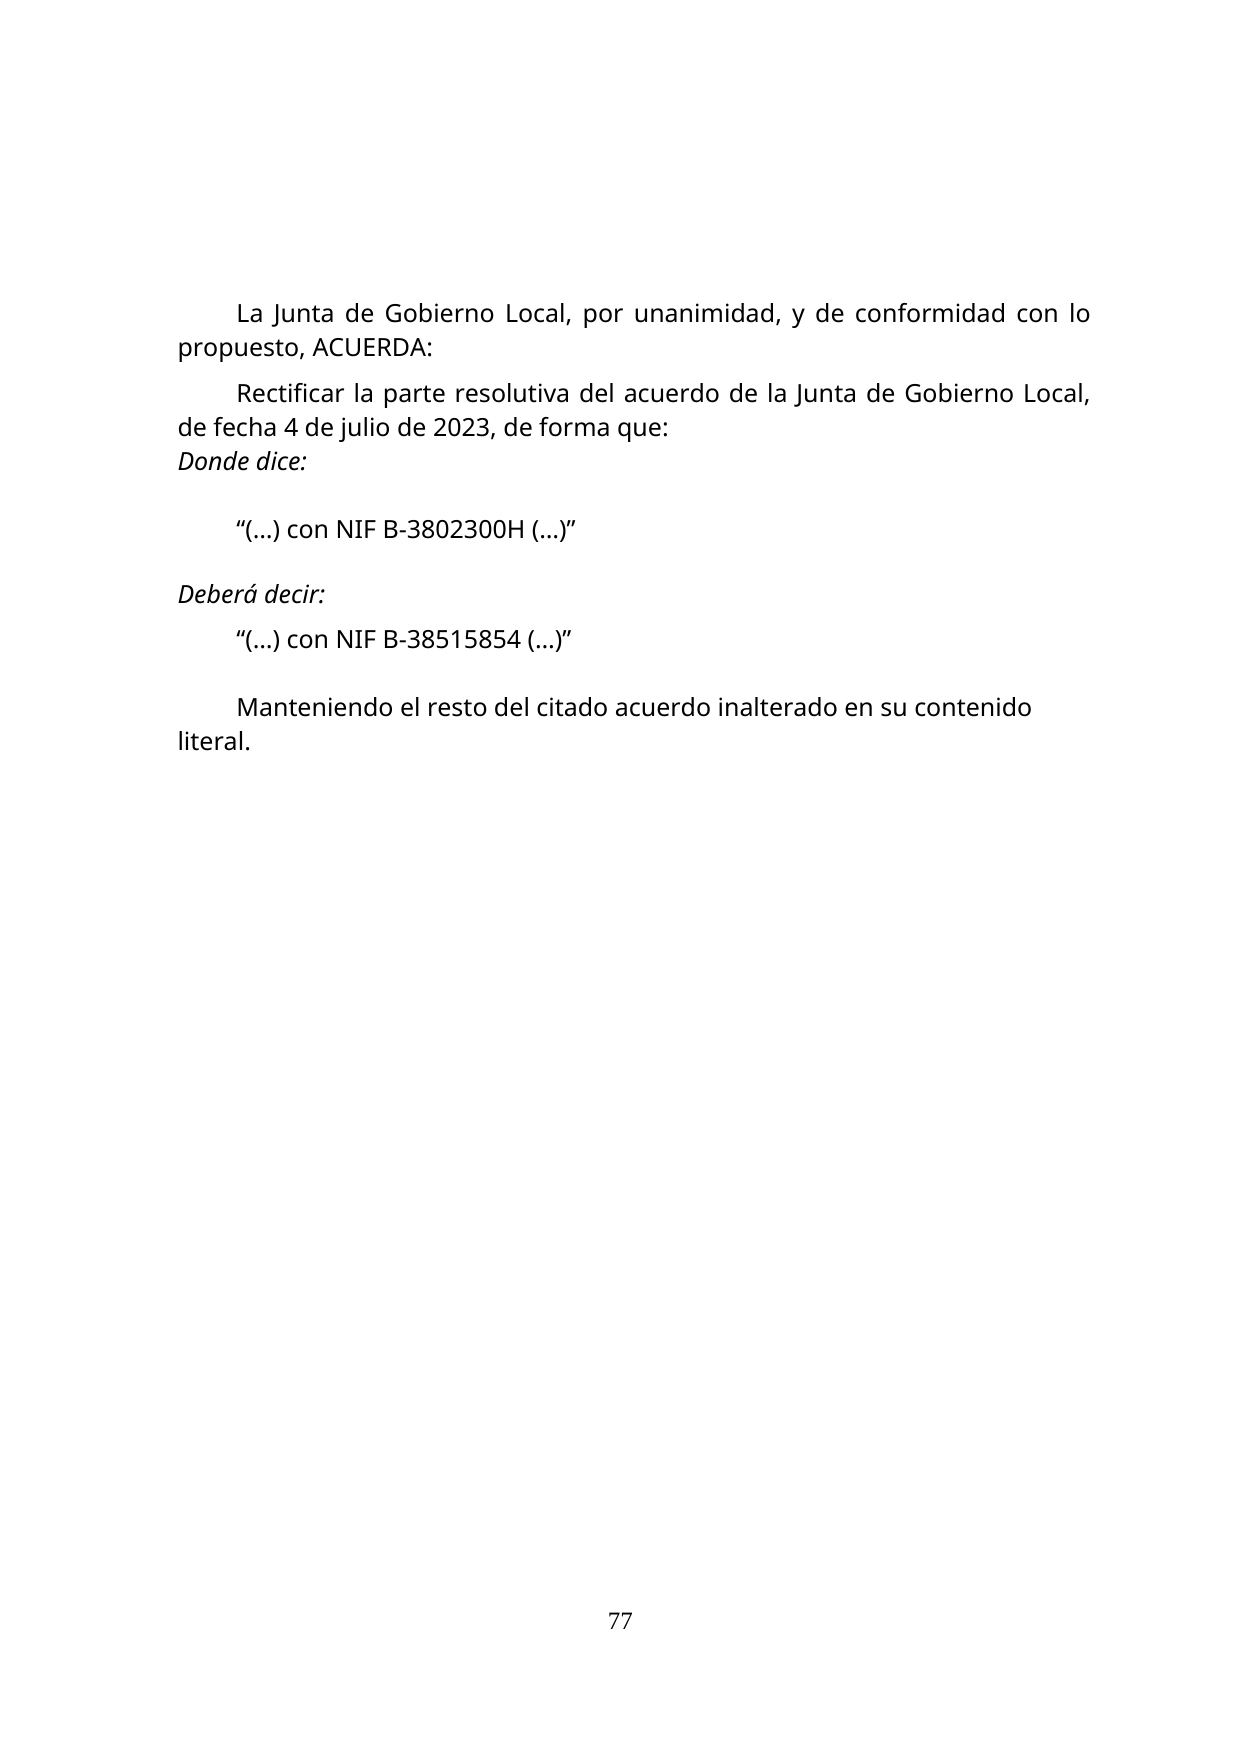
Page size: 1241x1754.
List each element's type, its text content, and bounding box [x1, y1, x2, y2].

text Donde dice: [177, 444, 1063, 478]
text “(…) con NIF B-38515854 (…)” [177, 621, 1063, 655]
text Deberá decir: [59, 584, 1063, 609]
text La Junta de Gobierno Local, por unanimidad, y de conformidad con lo propuesto, ACUERDA: [177, 295, 1093, 363]
text “(…) con NIF B-3802300H (…)” [177, 512, 1063, 546]
text Rectificar la parte resolutiva del acuerdo de la Junta de Gobierno Local, de fecha 4 de julio de 2023, de forma que: [177, 376, 1093, 444]
text Manteniendo el resto del citado acuerdo inalterado en su contenido literal. [177, 689, 1093, 757]
